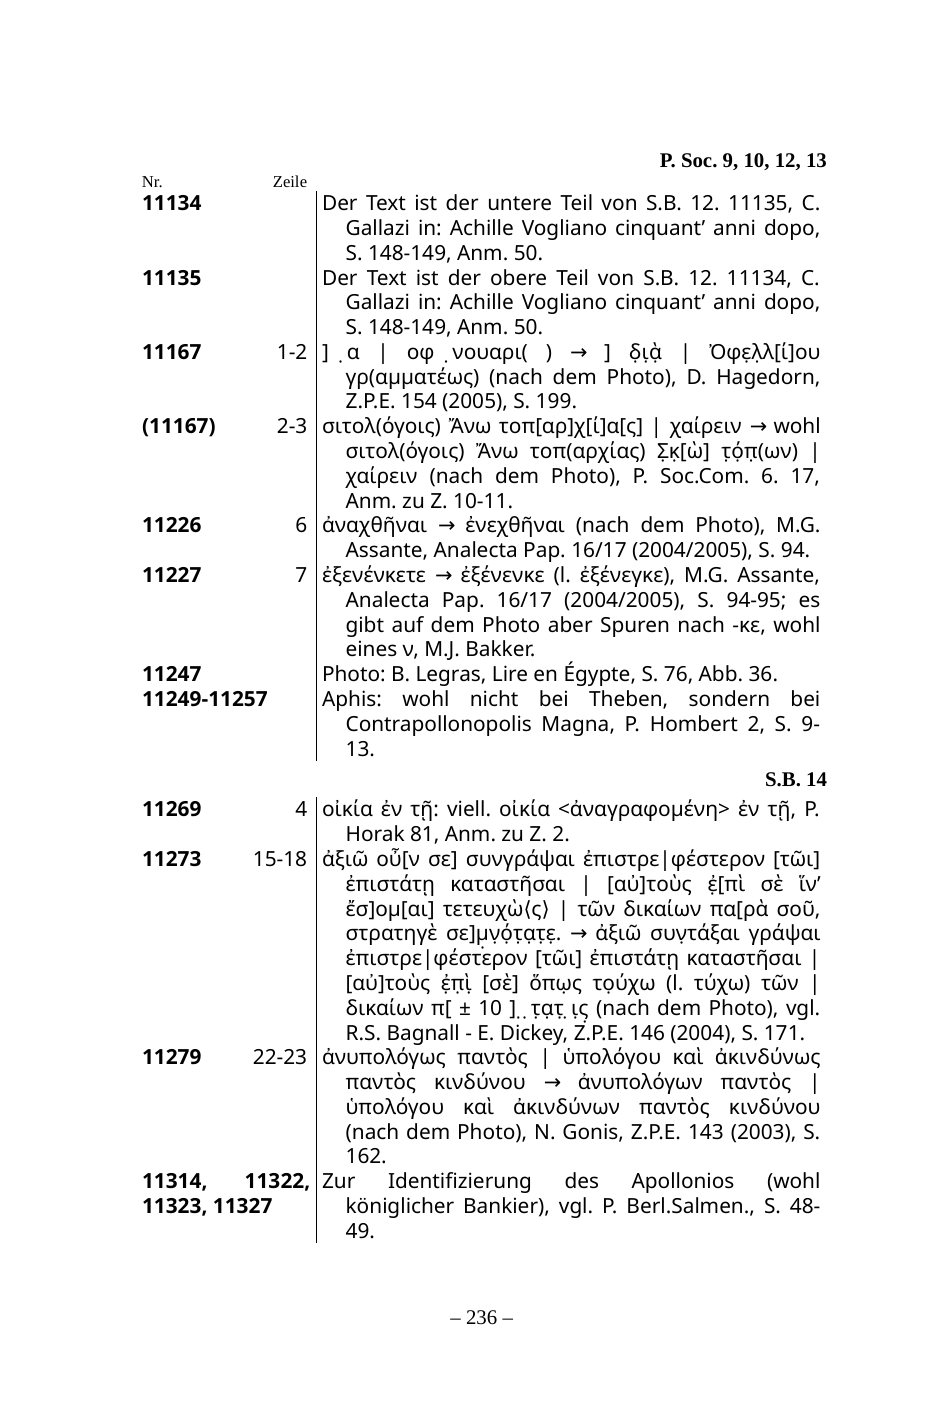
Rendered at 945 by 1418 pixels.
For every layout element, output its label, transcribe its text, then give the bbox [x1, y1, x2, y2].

table_cell 11247 [136, 662, 316, 687]
table_cell 1-2 [224, 340, 316, 414]
table_cell ἀνυπολόγως παντὸς | ὑπολόγου καὶ ἀκινδύνως παντὸς κινδύνου → ἀνυπολόγων παντὸς | ὑπολόγου καὶ ἀκινδύνων παντὸς κινδύνου (nach dem Photo), N. Gonis, Z.P.E. 143 (2003), S. 162. [317, 1045, 827, 1169]
table_header 11269 [136, 797, 224, 847]
table_cell ἐξενένκετε → ἐξένενκε (l. ἐξένεγκε), M.G. Assante, Analecta Pap. 16/17 (2004/2005), S. 94-95; es gibt auf dem Photo aber Spuren nach -κε, wohl eines ν, M.J. Bakker. [317, 563, 827, 662]
table_cell 6 [224, 513, 316, 563]
table_cell Der Text ist der untere Teil von S.B. 12. 11135, C. Gallazi in: Achille Vogliano cinquant’ anni dopo, S. 148-149, Anm. 50. [317, 191, 827, 265]
table_cell 11314, 11322, 11323, 11327 [136, 1169, 316, 1243]
table_cell ] ̣α | οφ ̣νουαρι( ) → ] δ̣ι̣ὰ̣ | Ὀφε̣λ̣λ[ί]ου γρ(αμματέως) (nach dem Photo), D. Hagedorn, Z.P.E. 154 (2005), S. 199. [317, 340, 827, 414]
table_header οἰκία ἐν τῇ: viell. οἰκία <ἀναγραφομένη> ἐν τῇ, P. Horak 81, Anm. zu Z. 2. [317, 797, 827, 847]
table_cell ἀναχθῆναι → ἐνεχθῆναι (nach dem Photo), M.G. Assante, Analecta Pap. 16/17 (2004/2005), S. 94. [317, 513, 827, 563]
table_cell σιτολ(όγοις) Ἄνω τοπ[αρ]χ[ί]α[ς] | χαίρειν → wohl σιτολ(όγοις) Ἄνω τοπ(αρχίας) Σ̣κ̣[ὼ] τ̣ό̣π̣(ων) | χαίρειν (nach dem Photo), P. Soc.Com. 6. 17, Anm. zu Z. 10-11. [317, 414, 827, 513]
table_cell 11273 [136, 847, 224, 1045]
table_cell Photo: B. Legras, Lire en Égypte, S. 76, Abb. 36. [317, 662, 827, 687]
table_cell 22-23 [224, 1045, 316, 1169]
table_cell (11167) [136, 414, 224, 513]
table_cell 11249-11257 [136, 687, 316, 761]
table_cell 11167 [136, 340, 224, 414]
subtitle S.B. 14 [136, 767, 827, 791]
table_cell Aphis: wohl nicht bei Theben, sondern bei Contrapollonopolis Magna, P. Hombert 2, S. 9-13. [317, 687, 827, 761]
table_cell 2-3 [224, 414, 316, 513]
table_cell 11135 [136, 265, 316, 339]
table_cell 11134 [136, 191, 316, 265]
table_header 4 [224, 797, 316, 847]
table_cell 11279 [136, 1045, 224, 1169]
table_cell 7 [224, 563, 316, 662]
table_cell Zur Identifizierung des Apollonios (wohl königlicher Bankier), vgl. P. Berl.Salmen., S. 48-49. [317, 1169, 827, 1243]
table_cell 15-18 [224, 847, 316, 1045]
table_cell Der Text ist der obere Teil von S.B. 12. 11134, C. Gallazi in: Achille Vogliano cinquant’ anni dopo, S. 148-149, Anm. 50. [317, 265, 827, 339]
table_cell 11227 [136, 563, 224, 662]
table_cell 11226 [136, 513, 224, 563]
table_cell ἀξιῶ οὖ[ν σε] συνγράψαι ἐπιστρε|φέστερον [τῶι] ἐπιστάτῃ καταστῆσαι | [αὐ]τοὺς ἐ̣[πὶ σὲ ἵν’ ἔσ]ομ[αι] τετευχὼ⟨ς⟩ | τῶν δικαίων πα[ρὰ σοῦ, στρατηγὲ σε]μ̣ν̣ό̣τ̣α̣τ̣ε̣. → ἀξιῶ συν̣τάξαι γράψαι ἐπιστρε|φέστερον [τῶι] ἐπιστάτῃ καταστῆσαι | [αὐ]τοὺς ἐ̣π̣ὶ̣ [σὲ] ὅπω̣ς το̣ύχω (l. τύχω) τῶν | δικαίων π[ ± 10 ] ̣ ̣τ̣α̣τ̣ ̣ι̣ς̣ (nach dem Photo), vgl. R.S. Bagnall - E. Dickey, Z.P.E. 146 (2004), S. 171. [317, 847, 827, 1045]
